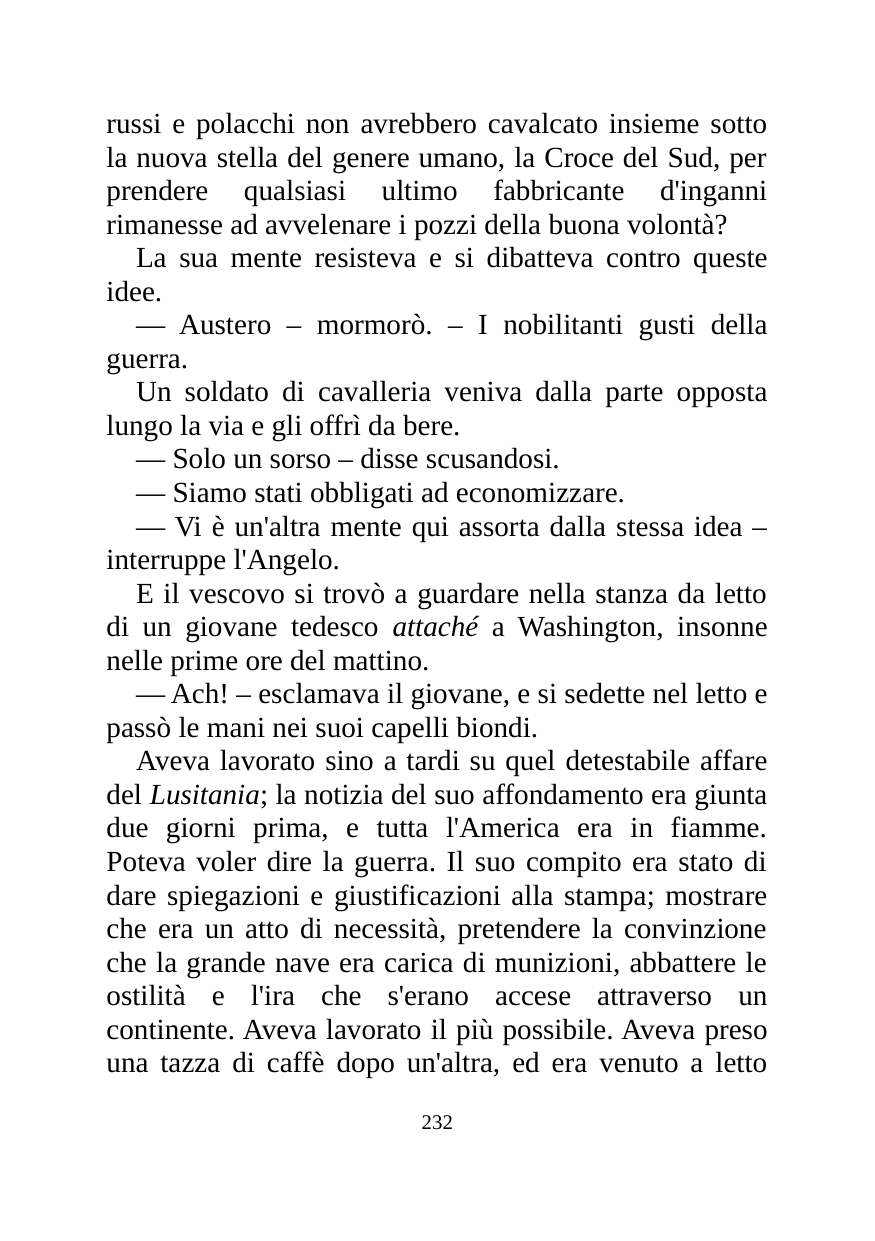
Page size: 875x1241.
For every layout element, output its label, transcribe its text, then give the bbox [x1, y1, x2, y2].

text russi e polacchi non avrebbero cavalcato insieme sotto la nuova stella del genere umano, la Croce del Sud, per prendere qualsiasi ultimo fabbricante d'inganni rimanesse ad avvelenare i pozzi della buona volontà? [106, 106, 768, 240]
text E il vescovo si trovò a guardare nella stanza da letto di un giovane tedesco attaché a Washington, insonne nelle prime ore del mattino. [106, 576, 768, 676]
text — Ach! – esclamava il giovane, e si sedette nel letto e passò le mani nei suoi capelli biondi. [106, 676, 768, 743]
text Aveva lavorato sino a tardi su quel detestabile affare del Lusitania; la notizia del suo affondamento era giunta due giorni prima, e tutta l'America era in fiamme. Poteva voler dire la guerra. Il suo compito era stato di dare spiegazioni e giustificazioni alla stampa; mostrare che era un atto di necessità, pretendere la convinzione che la grande nave era carica di munizioni, abbattere le ostilità e l'ira che s'erano accese attraverso un continente. Aveva lavorato il più possibile. Aveva preso una tazza di caffè dopo un'altra, ed era venuto a letto [106, 743, 768, 1079]
text — Austero – mormorò. – I nobilitanti gusti della guerra. [106, 307, 768, 374]
text — Solo un sorso – disse scusandosi. [106, 442, 768, 475]
text Un soldato di cavalleria veniva dalla parte opposta lungo la via e gli offrì da bere. [106, 374, 768, 442]
text — Vi è un'altra mente qui assorta dalla stessa idea – interruppe l'Angelo. [106, 509, 768, 576]
text La sua mente resisteva e si dibatteva contro queste idee. [106, 240, 768, 307]
text — Siamo stati obbligati ad economizzare. [106, 475, 768, 509]
